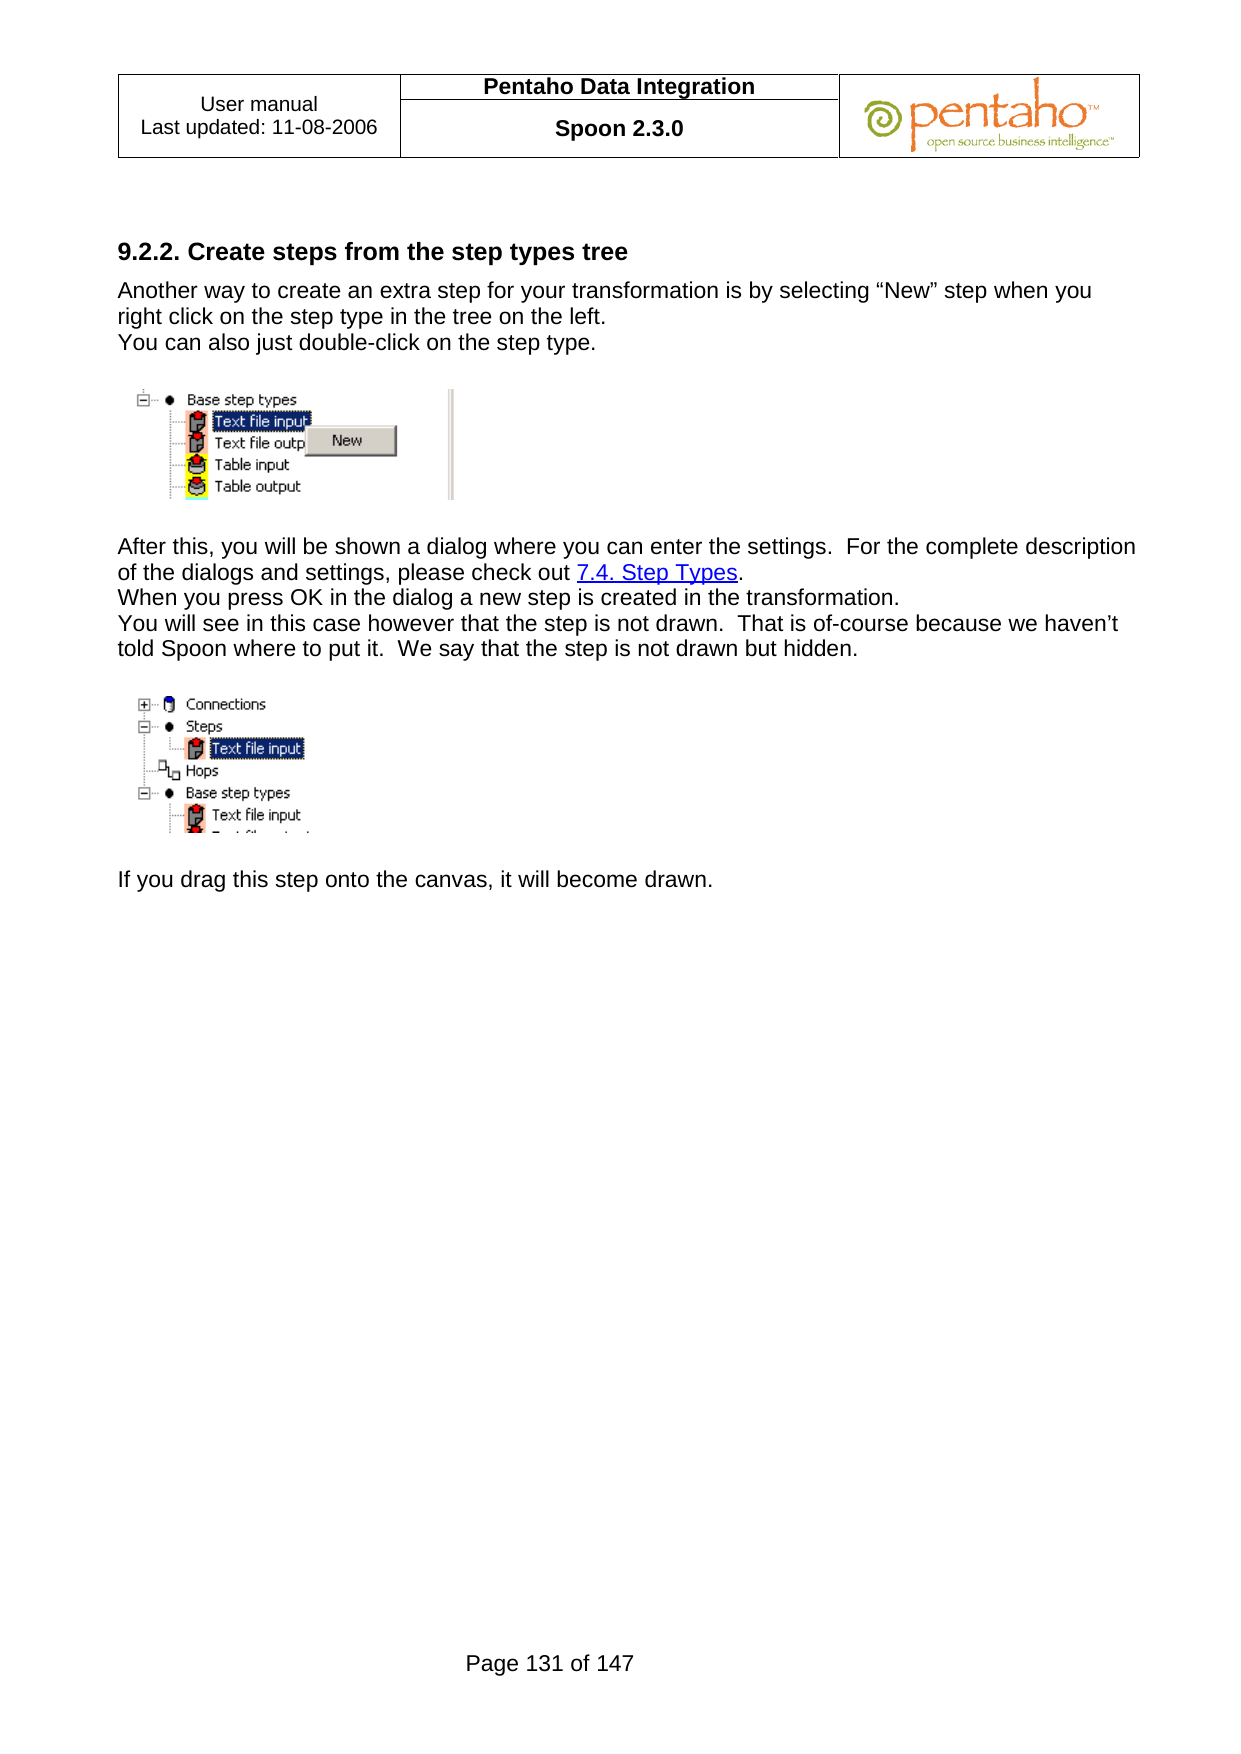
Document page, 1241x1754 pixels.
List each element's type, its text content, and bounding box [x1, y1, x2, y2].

text If you drag this step onto the canvas, it will become drawn. [117, 867, 1137, 893]
text When you press OK in the dialog a new step is created in the transformation. [117, 585, 1137, 611]
subtitle Create steps from the step types tree [117, 238, 1137, 266]
text You can also just double-click on the step type. [117, 329, 1137, 355]
text After this, you will be shown a dialog where you can enter the settings. For the complete description of the dialogs and settings, please check out 7.4. Step Types. [117, 534, 1137, 585]
text Another way to create an extra step for your transformation is by selecting “New” step when you right click on the step type in the tree on the left. [117, 278, 1137, 329]
text You will see in this case however that the step is not drawn. That is of-course because we haven’t told Spoon where to put it. We say that the step is not drawn but hidden. [117, 611, 1137, 662]
